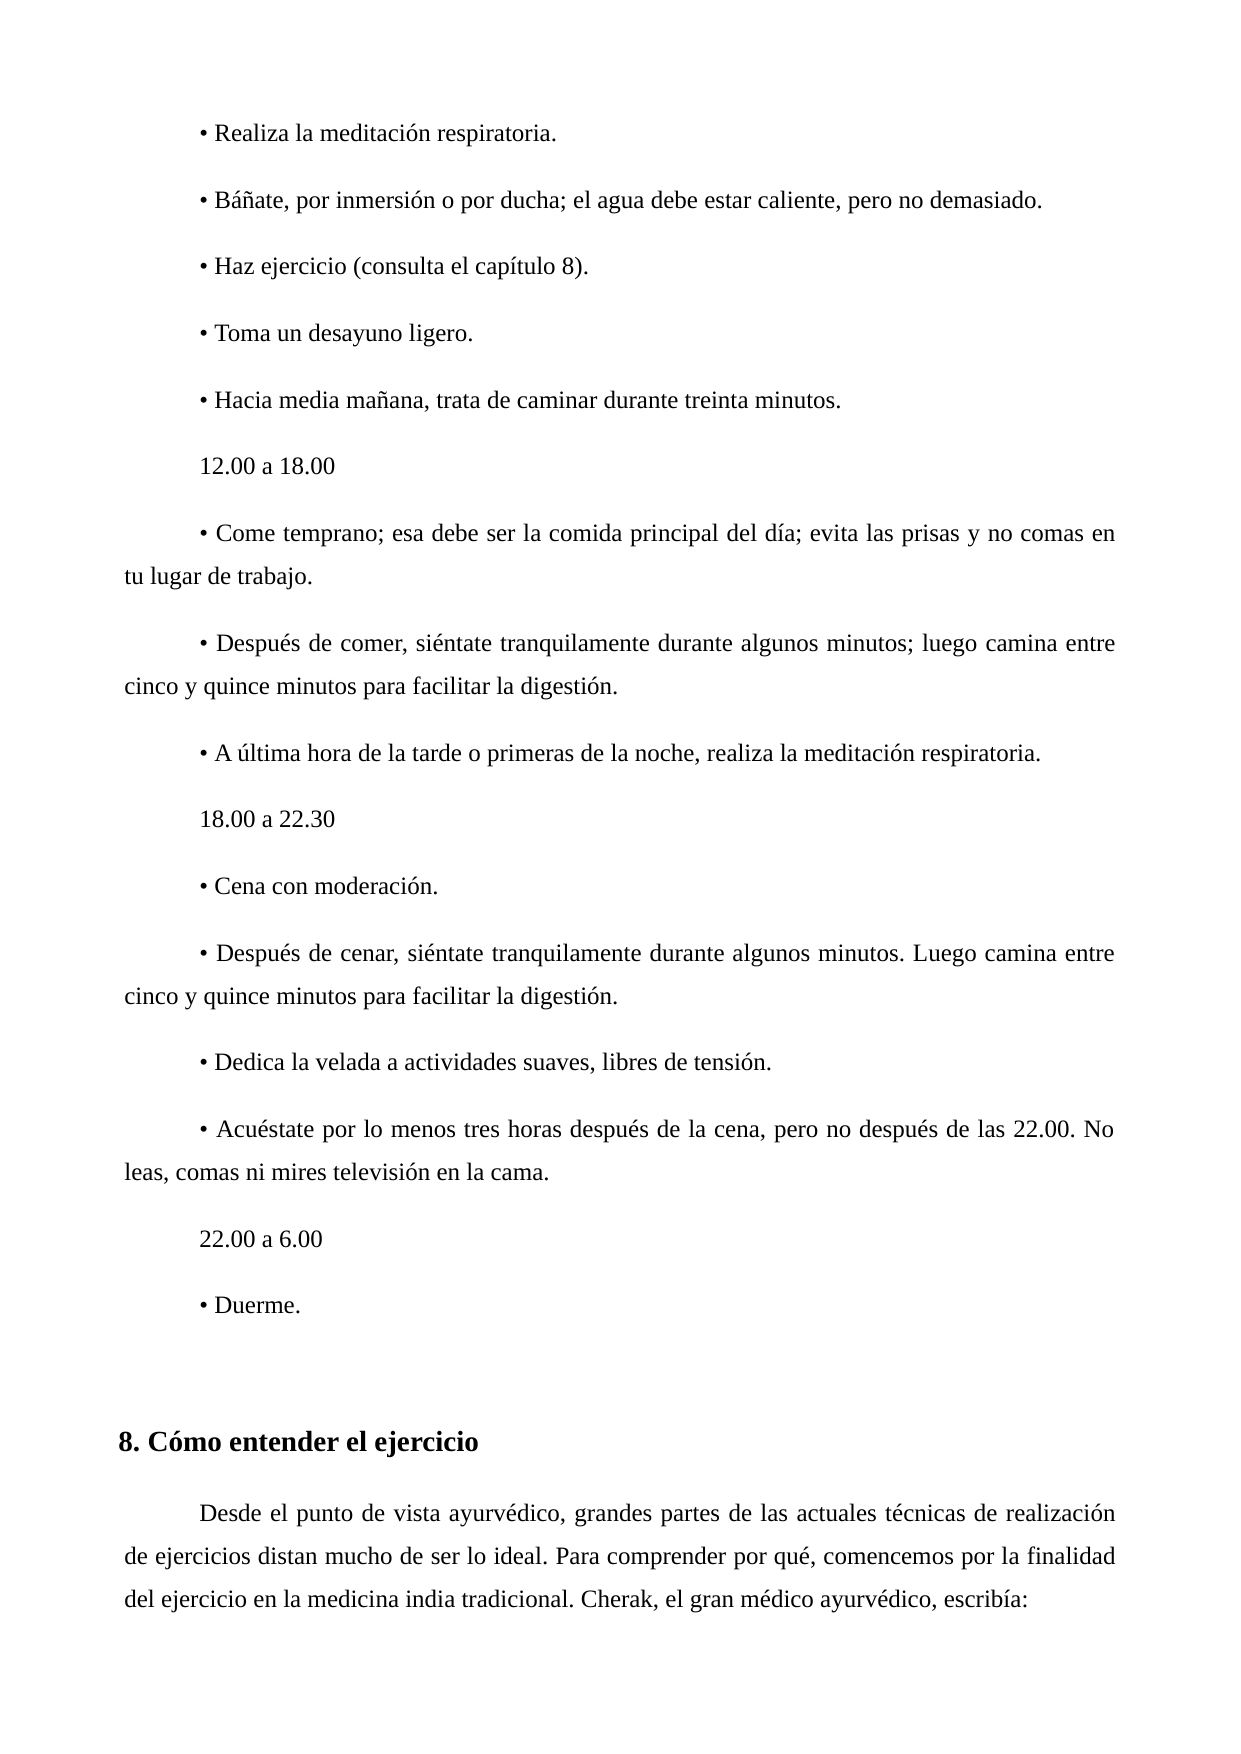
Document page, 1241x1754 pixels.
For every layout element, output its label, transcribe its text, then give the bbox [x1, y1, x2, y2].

text 12.00 a 18.00 [124, 451, 1116, 480]
text 8. Cómo entender el ejercicio [118, 1424, 1122, 1457]
text • Haz ejercicio (consulta el capítulo 8). [124, 251, 1116, 280]
text • Hacia media mañana, trata de caminar durante treinta minutos. [124, 385, 1116, 413]
text • Después de comer, siéntate tranquilamente durante algunos minutos; luego camina entre cinco y quince minutos para facilitar la digestión. [124, 628, 1116, 700]
text • Acuéstate por lo menos tres horas después de la cena, pero no después de las 22.00. No leas, comas ni mires televisión en la cama. [124, 1114, 1116, 1186]
text • Después de cenar, siéntate tranquilamente durante algunos minutos. Luego camina entre cinco y quince minutos para facilitar la digestión. [124, 938, 1116, 1009]
text 18.00 a 22.30 [124, 804, 1116, 833]
text • Toma un desayuno ligero. [124, 318, 1116, 347]
text • Cena con moderación. [124, 871, 1116, 900]
text • Dedica la velada a actividades suaves, libres de tensión. [124, 1047, 1116, 1076]
text • Come temprano; esa debe ser la comida principal del día; evita las prisas y no comas en tu lugar de trabajo. [124, 518, 1116, 590]
text • Realiza la meditación respiratoria. [124, 118, 1116, 147]
text • Báñate, por inmersión o por ducha; el agua debe estar caliente, pero no demasiado. [124, 185, 1116, 213]
text 22.00 a 6.00 [124, 1224, 1116, 1253]
text Desde el punto de vista ayurvédico, grandes partes de las actuales técnicas de realización de ejercicios distan mucho de ser lo ideal. Para comprender por qué, comencemos por la finalidad del ejercicio en la medicina india tradicional. Cherak, el gran médico ayurvédico, escribía: [124, 1498, 1116, 1613]
text • Duerme. [124, 1291, 1116, 1319]
text • A última hora de la tarde o primeras de la noche, realiza la meditación respiratoria. [124, 738, 1116, 766]
